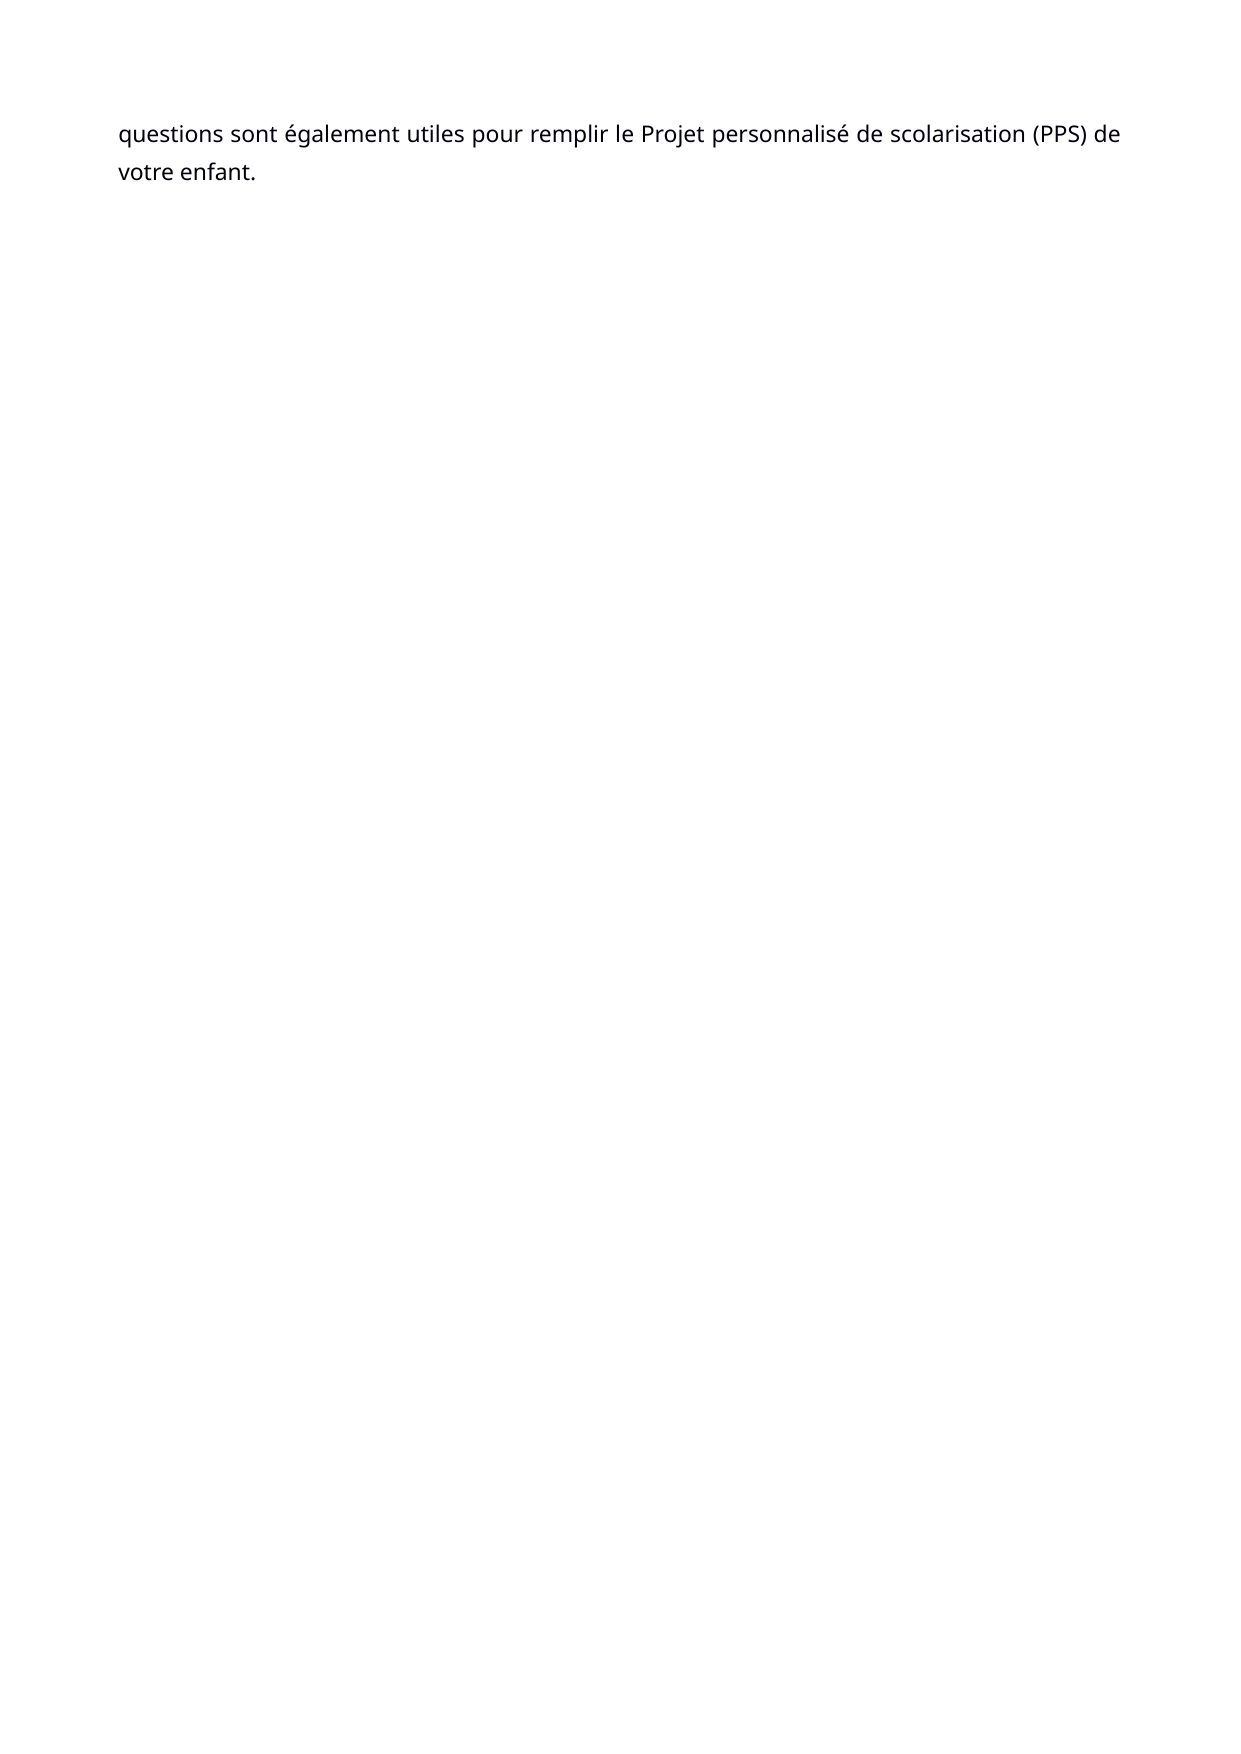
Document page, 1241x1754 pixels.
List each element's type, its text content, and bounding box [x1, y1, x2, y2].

text questions sont également utiles pour remplir le Projet personnalisé de scolarisation (PPS) de votre enfant. [118, 118, 1122, 187]
